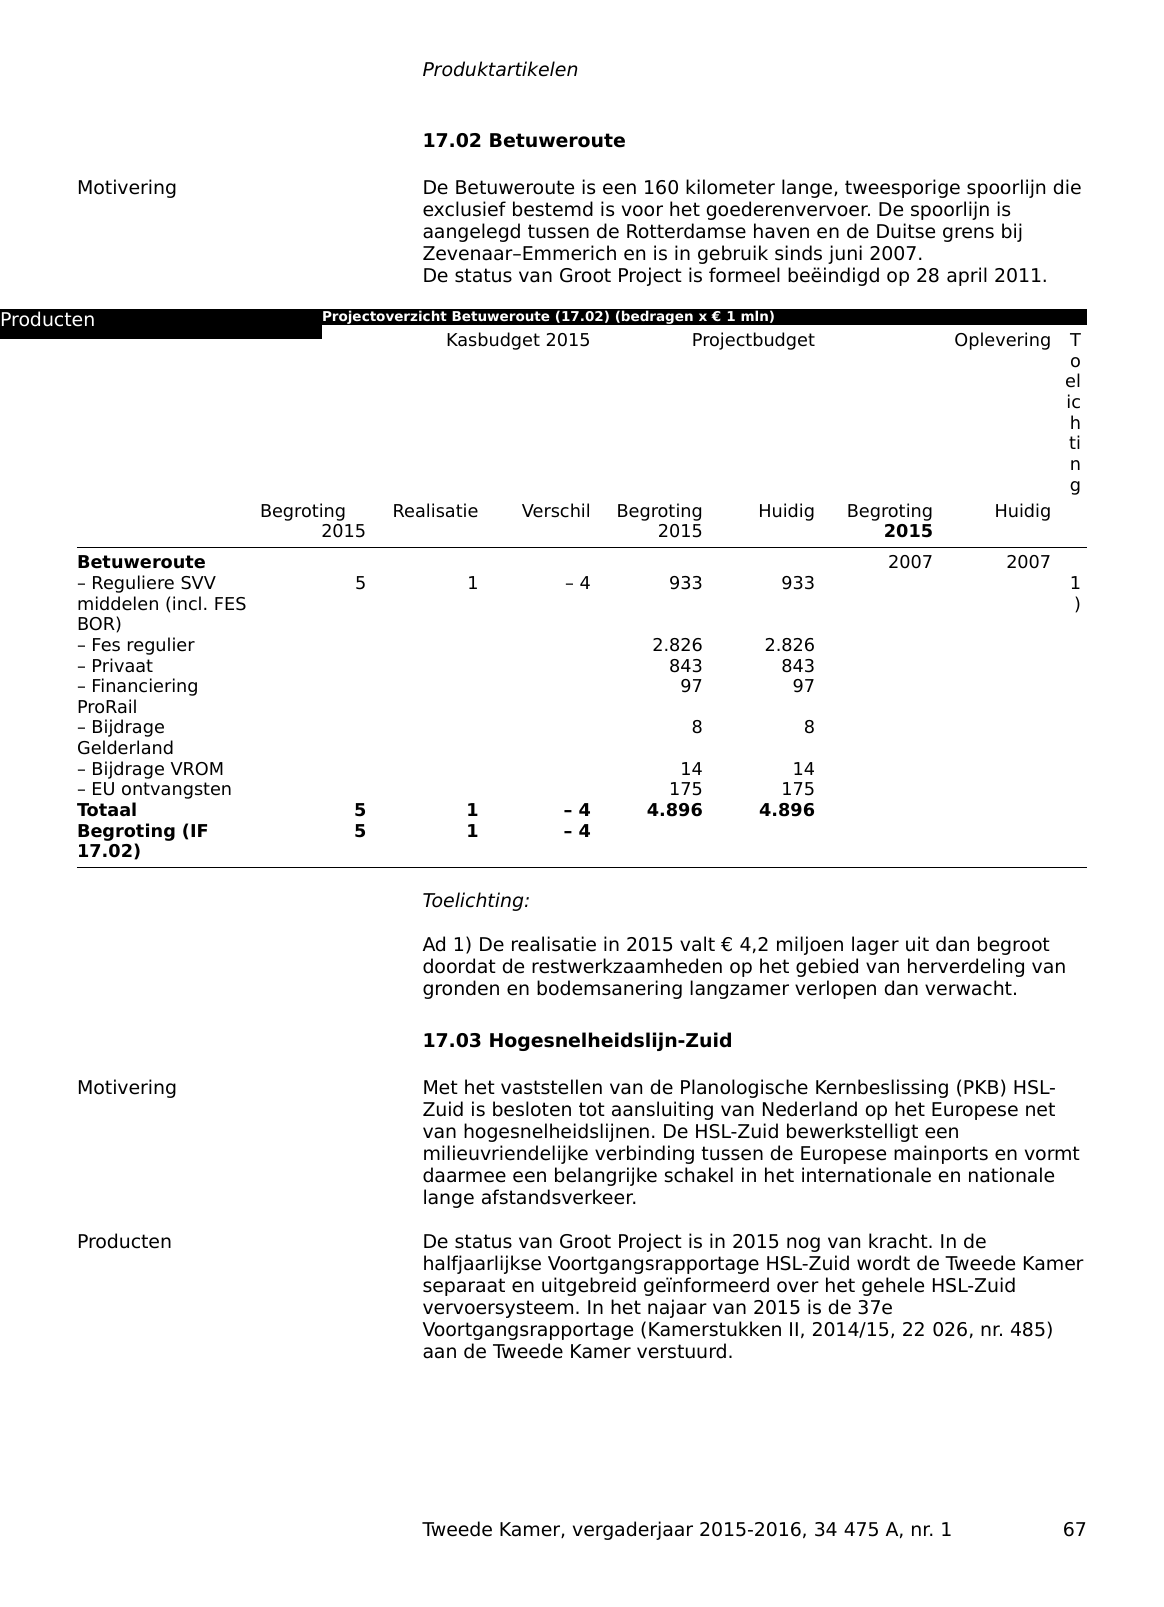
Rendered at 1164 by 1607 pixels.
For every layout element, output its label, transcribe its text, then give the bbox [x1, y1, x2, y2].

table_cell [484, 676, 596, 717]
table_cell Betuweroute [77, 548, 260, 573]
table_cell [260, 635, 372, 656]
table_cell Huidig [939, 495, 1057, 521]
table_cell 175 [709, 779, 821, 800]
table_cell 2007 [939, 548, 1057, 573]
table_cell 8 [709, 718, 821, 759]
table_cell Oplevering [821, 325, 1057, 495]
table_cell – Bijdrage Gelderland [77, 718, 260, 759]
table_cell [1057, 676, 1087, 717]
table_cell [939, 635, 1057, 656]
table_cell – Reguliere SVV middelen (incl. FES BOR) [77, 573, 260, 635]
table_cell 1 [372, 573, 484, 635]
table_cell [1057, 656, 1087, 676]
table_cell [484, 656, 596, 676]
table_cell 5 [260, 821, 372, 867]
subtitle 17.03 Hogesnelheidslijn-Zuid [422, 1030, 1087, 1052]
text De status van Groot Project is formeel beëindigd op 28 april 2011. [422, 265, 1087, 287]
table_cell 4.896 [709, 800, 821, 821]
table_cell 8 [596, 718, 708, 759]
text Met het vaststellen van de Planologische Kernbeslissing (PKB) HSL-Zuid is besloten tot aansluiting van Nederland op het Europese net van hogesnelheidslijnen. De HSL-Zuid bewerkstelligt een milieuvriendelijke verbinding tussen de Europese mainports en vormt daarmee een belangrijke schakel in het internationale en nationale lange afstandsverkeer. [422, 1077, 1087, 1209]
table_cell [939, 821, 1057, 867]
table_cell [821, 759, 939, 779]
table_cell Projectbudget [596, 325, 821, 495]
table_cell [484, 759, 596, 779]
table_cell 933 [596, 573, 708, 635]
table_cell [596, 548, 708, 573]
table_cell 843 [596, 656, 708, 676]
table_cell 14 [596, 759, 708, 779]
table_cell Verschil [484, 495, 596, 521]
table_cell – 4 [484, 800, 596, 821]
table_cell [709, 821, 821, 867]
table_cell [372, 676, 484, 717]
table_cell [260, 779, 372, 800]
table_cell Huidig [709, 495, 821, 521]
table_cell [821, 821, 939, 867]
table_cell [484, 718, 596, 759]
table_cell 175 [596, 779, 708, 800]
table_cell 2015 [821, 521, 939, 547]
table_cell [939, 521, 1057, 547]
table_cell 2007 [821, 548, 939, 573]
table_cell [939, 779, 1057, 800]
table_cell 14 [709, 759, 821, 779]
text Producten [77, 1231, 399, 1253]
table_cell Kasbudget 2015 [260, 325, 596, 495]
subtitle Toelichting: [422, 890, 1087, 912]
table_cell [939, 676, 1057, 717]
text Ad 1) De realisatie in 2015 valt € 4,2 miljoen lager uit dan begroot doordat de restwerkzaamheden op het gebied van herverdeling van gronden en bodemsanering langzamer verlopen dan verwacht. [422, 934, 1087, 1000]
table_cell – Privaat [77, 656, 260, 676]
table_cell [1057, 821, 1087, 867]
table_cell [484, 548, 596, 573]
table_cell [821, 656, 939, 676]
table_cell [1057, 718, 1087, 759]
table_cell [372, 779, 484, 800]
table_cell – Financiering ProRail [77, 676, 260, 717]
text Motivering [77, 177, 399, 199]
table_cell – Fes regulier [77, 635, 260, 656]
table_cell [939, 759, 1057, 779]
table_cell [939, 573, 1057, 635]
table_cell [260, 656, 372, 676]
table_cell Begroting [260, 495, 372, 521]
text De Betuweroute is een 160 kilometer lange, tweesporige spoorlijn die exclusief bestemd is voor het goederenvervoer. De spoorlijn is aangelegd tussen de Rotterdamse haven en de Duitse grens bij Zevenaar–Emmerich en is in gebruik sinds juni 2007. [422, 177, 1087, 265]
table_cell [372, 548, 484, 573]
table_cell 843 [709, 656, 821, 676]
table_cell [1057, 800, 1087, 821]
table_cell [1057, 635, 1087, 656]
table_cell 933 [709, 573, 821, 635]
table_cell [77, 521, 260, 547]
table_cell [821, 718, 939, 759]
table_cell 1 [372, 821, 484, 867]
table_cell [821, 635, 939, 656]
table_cell [260, 548, 372, 573]
table_cell [939, 656, 1057, 676]
text De status van Groot Project is in 2015 nog van kracht. In de halfjaarlijkse Voortgangsrapportage HSL-Zuid wordt de Tweede Kamer separaat en uitgebreid geïnformeerd over het gehele HSL-Zuid vervoersysteem. In het najaar van 2015 is de 37e Voortgangsrapportage (Kamerstukken II, 2014/15, 22 026, nr. 485) aan de Tweede Kamer verstuurd. [422, 1231, 1087, 1363]
table_cell [260, 718, 372, 759]
table_cell Totaal [77, 800, 260, 821]
subtitle 17.02 Betuweroute [422, 130, 1087, 152]
table_cell [709, 548, 821, 573]
table_cell [1057, 521, 1087, 547]
table_cell 1) [1057, 573, 1087, 635]
table_cell 4.896 [596, 800, 708, 821]
table_cell 97 [709, 676, 821, 717]
table_cell Begroting [596, 495, 708, 521]
table_cell [821, 573, 939, 635]
table_cell [821, 800, 939, 821]
table_cell 2.826 [709, 635, 821, 656]
table_cell [77, 339, 260, 521]
table_cell [372, 656, 484, 676]
table_header Projectoverzicht Betuweroute (17.02) (bedragen x € 1 mln) [0, 309, 1087, 339]
table_cell [484, 521, 596, 547]
table_cell [821, 779, 939, 800]
table_cell 2.826 [596, 635, 708, 656]
table_cell [260, 759, 372, 779]
table_cell [821, 676, 939, 717]
table_cell Begroting (IF 17.02) [77, 821, 260, 867]
table_cell 2015 [596, 521, 708, 547]
table_cell [709, 521, 821, 547]
table_cell [372, 718, 484, 759]
table_cell – 4 [484, 821, 596, 867]
table_cell 5 [260, 573, 372, 635]
table_cell [1057, 548, 1087, 573]
table_cell 1 [372, 800, 484, 821]
table_cell [596, 821, 708, 867]
table_cell [484, 779, 596, 800]
table_cell [372, 521, 484, 547]
table_cell – EU ontvangsten [77, 779, 260, 800]
table_cell [372, 759, 484, 779]
table_cell [1057, 779, 1087, 800]
table_cell [484, 635, 596, 656]
table_cell Begroting [821, 495, 939, 521]
table_cell [939, 800, 1057, 821]
table_cell Toelichting [1057, 325, 1087, 495]
table_cell – 4 [484, 573, 596, 635]
table_cell Realisatie [372, 495, 484, 521]
table_cell [260, 676, 372, 717]
table_cell – Bijdrage VROM [77, 759, 260, 779]
table_cell [1057, 759, 1087, 779]
table_cell 2015 [260, 521, 372, 547]
text Motivering [77, 1077, 399, 1099]
table_cell [372, 635, 484, 656]
table_cell 97 [596, 676, 708, 717]
table_cell [1057, 495, 1087, 521]
table_cell [939, 718, 1057, 759]
table_cell 5 [260, 800, 372, 821]
